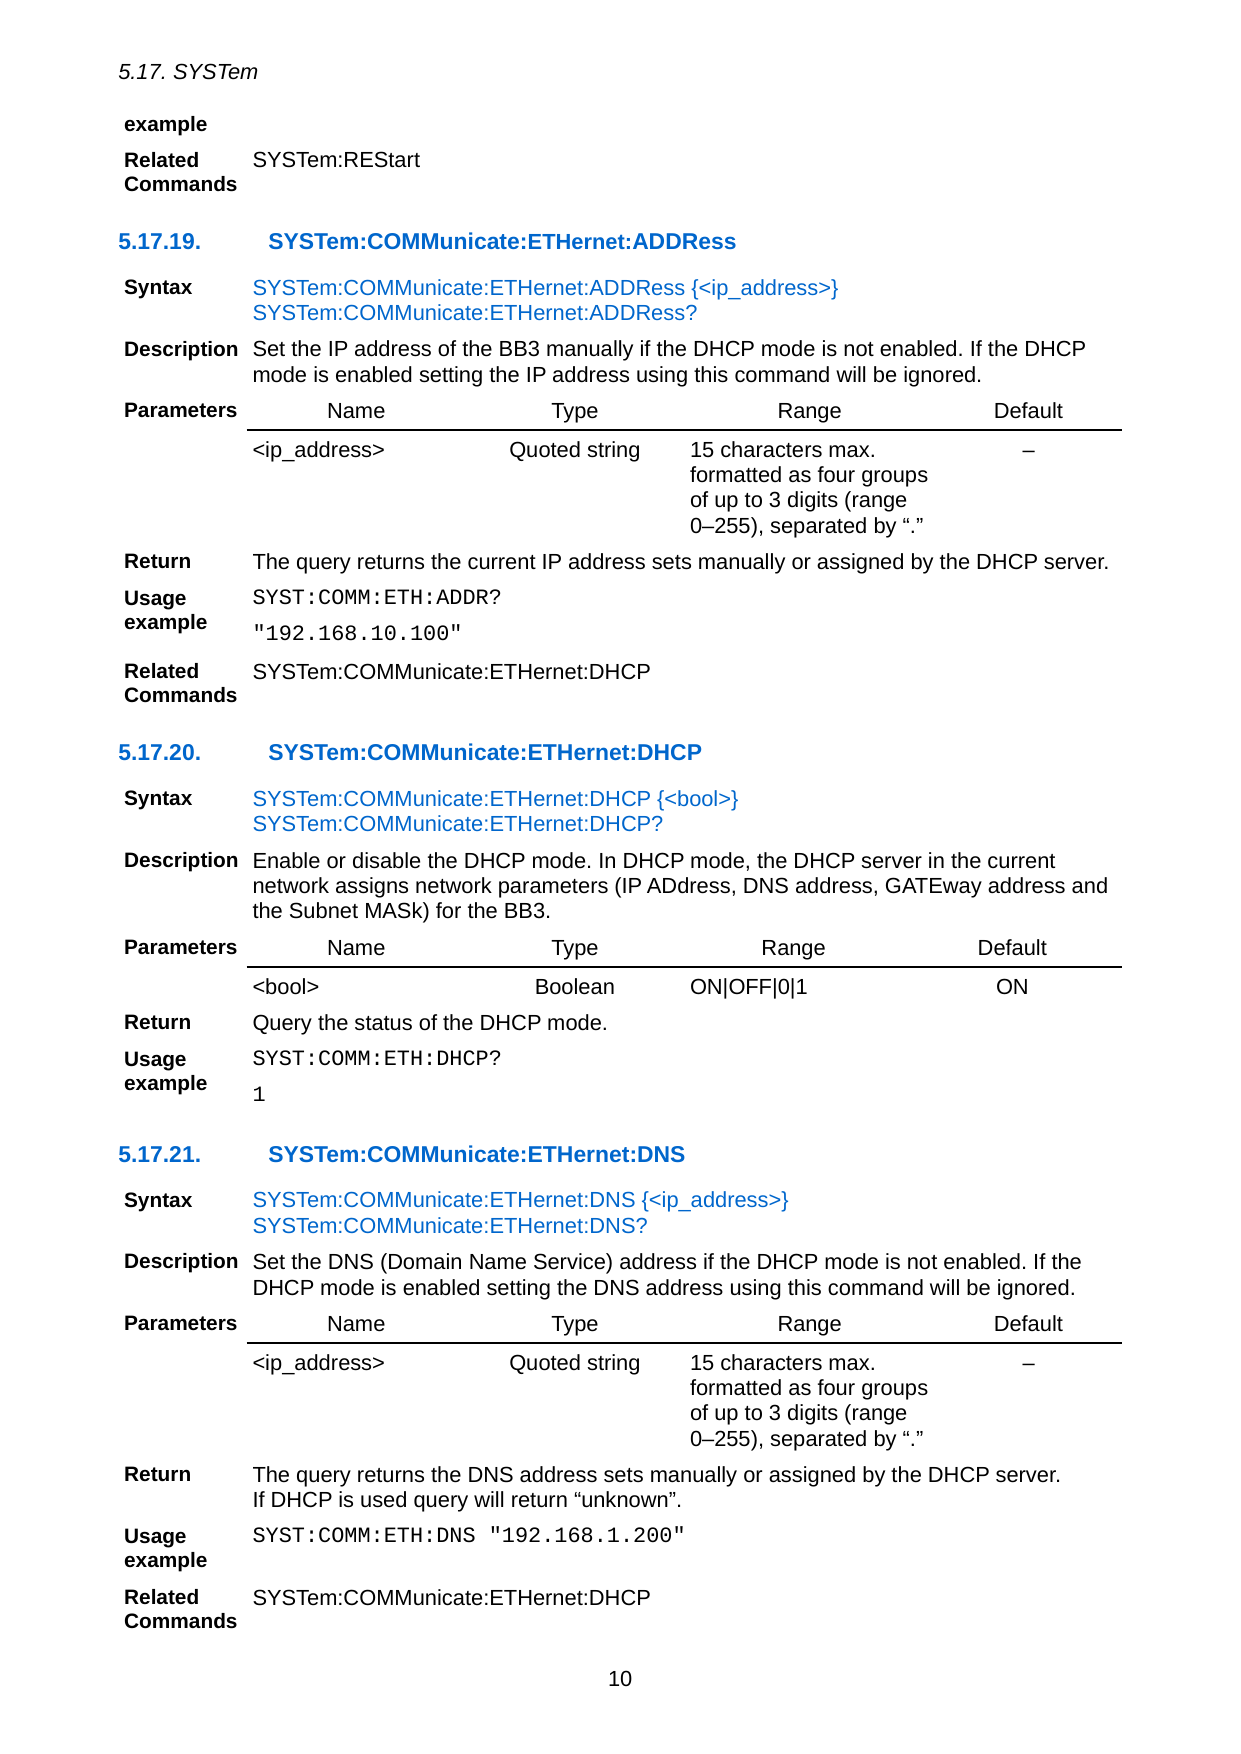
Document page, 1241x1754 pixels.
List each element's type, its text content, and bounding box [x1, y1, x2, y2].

table_cell Name [247, 929, 465, 966]
table_cell – [935, 1344, 1122, 1456]
table_cell Return [118, 544, 247, 580]
table_cell Name [247, 393, 465, 429]
table_cell Parameters [118, 929, 247, 1004]
table_cell Usage example [118, 1041, 247, 1114]
table_cell Type [465, 1305, 684, 1342]
table_cell Set the IP address of the BB3 manually if the DHCP mode is not enabled. If the DHCP mode is enabled setting the IP address using this command will be ignored. [247, 331, 1122, 392]
table_cell <ip_address> [247, 1344, 465, 1456]
table_cell <ip_address> [247, 431, 465, 543]
table_cell Type [465, 929, 684, 966]
table_cell Type [465, 393, 684, 429]
table_cell 15 characters max. formatted as four groups of up to 3 digits (range 0–255), separated by “.” [684, 1344, 935, 1456]
table_cell The query returns the current IP address sets manually or assigned by the DHCP server. [247, 544, 1122, 580]
table_cell <bool> [247, 968, 465, 1004]
table_cell Range [684, 1305, 935, 1342]
table_cell Usage example [118, 580, 247, 653]
table_cell Related Commands [118, 142, 247, 201]
table_cell Description [118, 1244, 247, 1305]
table_cell Related Commands [118, 653, 247, 712]
table_cell Boolean [465, 968, 684, 1004]
table_header Syntax [118, 780, 247, 842]
table_cell SYSTem:REStart [247, 142, 1122, 201]
table_cell Quoted string [465, 1344, 684, 1456]
table_cell Quoted string [465, 431, 684, 543]
table_cell Range [684, 929, 903, 966]
subtitle SYSTem:COMMunicate:ETHernet:ADDRess [118, 228, 1122, 254]
table_cell Parameters [118, 393, 247, 543]
table_header SYSTem:COMMunicate:ETHernet:ADDRess {<ip_address>} SYSTem:COMMunicate:ETHernet:ADDRess? [247, 269, 1122, 331]
table_cell ON|OFF|0|1 [684, 968, 903, 1004]
table_cell Description [118, 842, 247, 929]
table_cell – [935, 431, 1122, 543]
table_cell example [118, 106, 247, 142]
table_cell SYST:COMM:ETH:DHCP? 1 [247, 1041, 1122, 1114]
table_cell [247, 106, 1122, 142]
table_cell Usage example [118, 1518, 247, 1579]
subtitle SYSTem:COMMunicate:ETHernet:DNS [118, 1141, 1122, 1167]
table_cell Name [247, 1305, 465, 1342]
table_cell ON [903, 968, 1122, 1004]
table_header SYSTem:COMMunicate:ETHernet:DNS {<ip_address>} SYSTem:COMMunicate:ETHernet:DNS? [247, 1182, 1122, 1243]
table_cell SYSTem:COMMunicate:ETHernet:DHCP [247, 1579, 1122, 1639]
table_cell Description [118, 331, 247, 392]
table_cell Return [118, 1456, 247, 1518]
table_cell Parameters [118, 1305, 247, 1456]
table_cell Return [118, 1005, 247, 1041]
table_cell Default [935, 1305, 1122, 1342]
table_cell Related Commands [118, 1579, 247, 1639]
table_cell Query the status of the DHCP mode. [247, 1005, 1122, 1041]
table_cell SYST:COMM:ETH:DNS "192.168.1.200" [247, 1518, 1122, 1579]
table_header Syntax [118, 1182, 247, 1243]
subtitle SYSTem:COMMunicate:ETHernet:DHCP [118, 739, 1122, 765]
table_cell 15 characters max. formatted as four groups of up to 3 digits (range 0–255), separated by “.” [684, 431, 935, 543]
table_cell Range [684, 393, 935, 429]
table_cell Default [903, 929, 1122, 966]
table_header Syntax [118, 269, 247, 331]
table_cell SYSTem:COMMunicate:ETHernet:DHCP [247, 653, 1122, 712]
table_cell Set the DNS (Domain Name Service) address if the DHCP mode is not enabled. If the DHCP mode is enabled setting the DNS address using this command will be ignored. [247, 1244, 1122, 1305]
table_header SYSTem:COMMunicate:ETHernet:DHCP {<bool>} SYSTem:COMMunicate:ETHernet:DHCP? [247, 780, 1122, 842]
table_cell Enable or disable the DHCP mode. In DHCP mode, the DHCP server in the current network assigns network parameters (IP ADdress, DNS address, GATEway address and the Subnet MASk) for the BB3. [247, 842, 1122, 929]
table_cell The query returns the DNS address sets manually or assigned by the DHCP server. If DHCP is used query will return “unknown”. [247, 1456, 1122, 1518]
table_cell Default [935, 393, 1122, 429]
table_cell SYST:COMM:ETH:ADDR? "192.168.10.100" [247, 580, 1122, 653]
